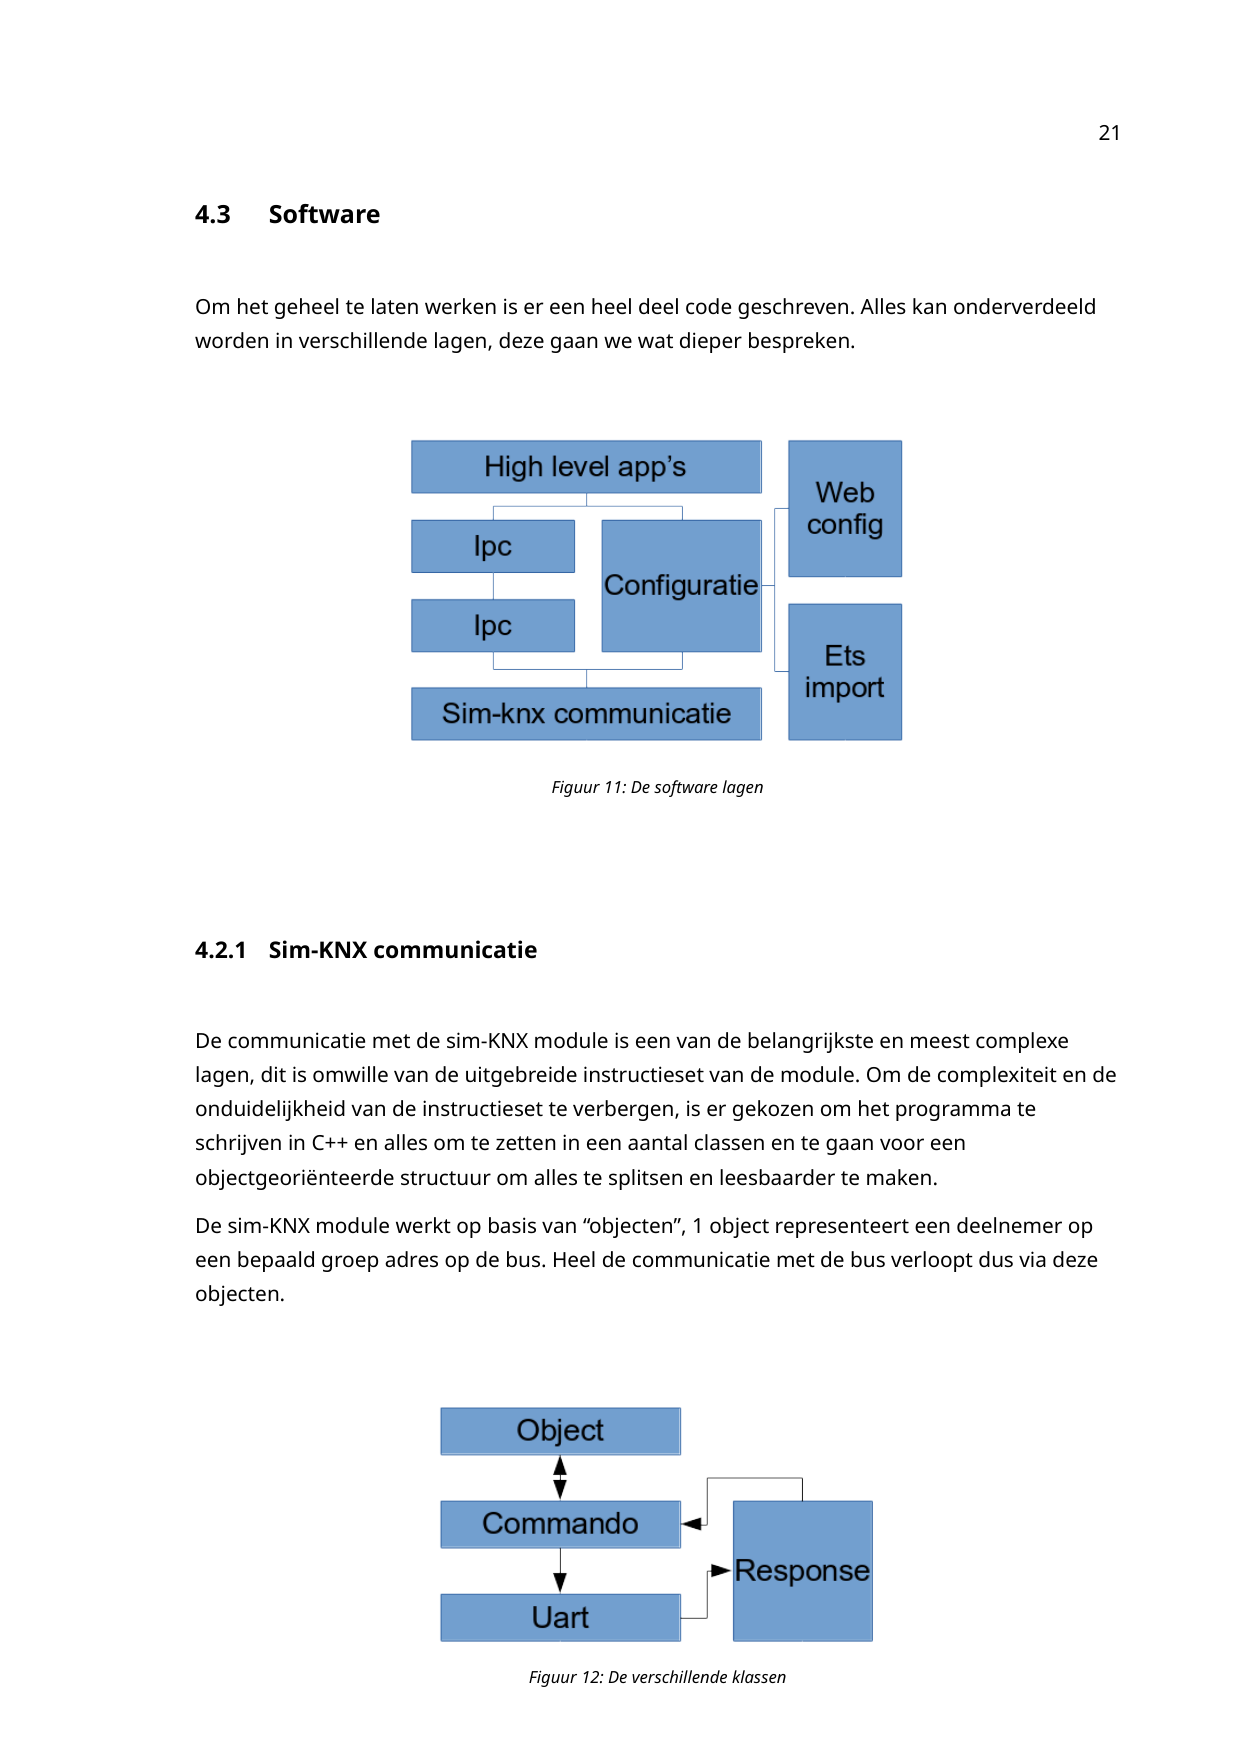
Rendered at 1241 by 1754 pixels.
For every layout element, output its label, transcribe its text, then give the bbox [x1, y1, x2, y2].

text Figuur 12: De verschillende klassen [421, 1666, 896, 1688]
text De sim-KNX module werkt op basis van “objecten”, 1 object representeert een deelnemer op een bepaald groep adres op de bus. Heel de communicatie met de bus verloopt dus via deze objecten. [195, 1211, 1122, 1308]
subtitle 4.2.1 Sim-KNX communicatie [195, 934, 1122, 965]
picture [421, 1389, 896, 1666]
text Figuur 11: De software lagen [384, 769, 933, 798]
text De communicatie met de sim-KNX module is een van de belangrijkste en meest complexe lagen, dit is omwille van de uitgebreide instructieset van de module. Om de complexiteit en de onduidelijkheid van de instructieset te verbergen, is er gekozen om het programma te schrijven in C++ en alles om te zetten in een aantal classen en te gaan voor een objectgeoriënteerde structuur om alles te splitsen en leesbaarder te maken. [195, 1026, 1122, 1191]
picture [383, 411, 933, 769]
subtitle 4.3 Software [195, 197, 1122, 231]
text Om het geheel te laten werken is er een heel deel code geschreven. Alles kan onderverdeeld worden in verschillende lagen, deze gaan we wat dieper bespreken. [195, 292, 1122, 354]
